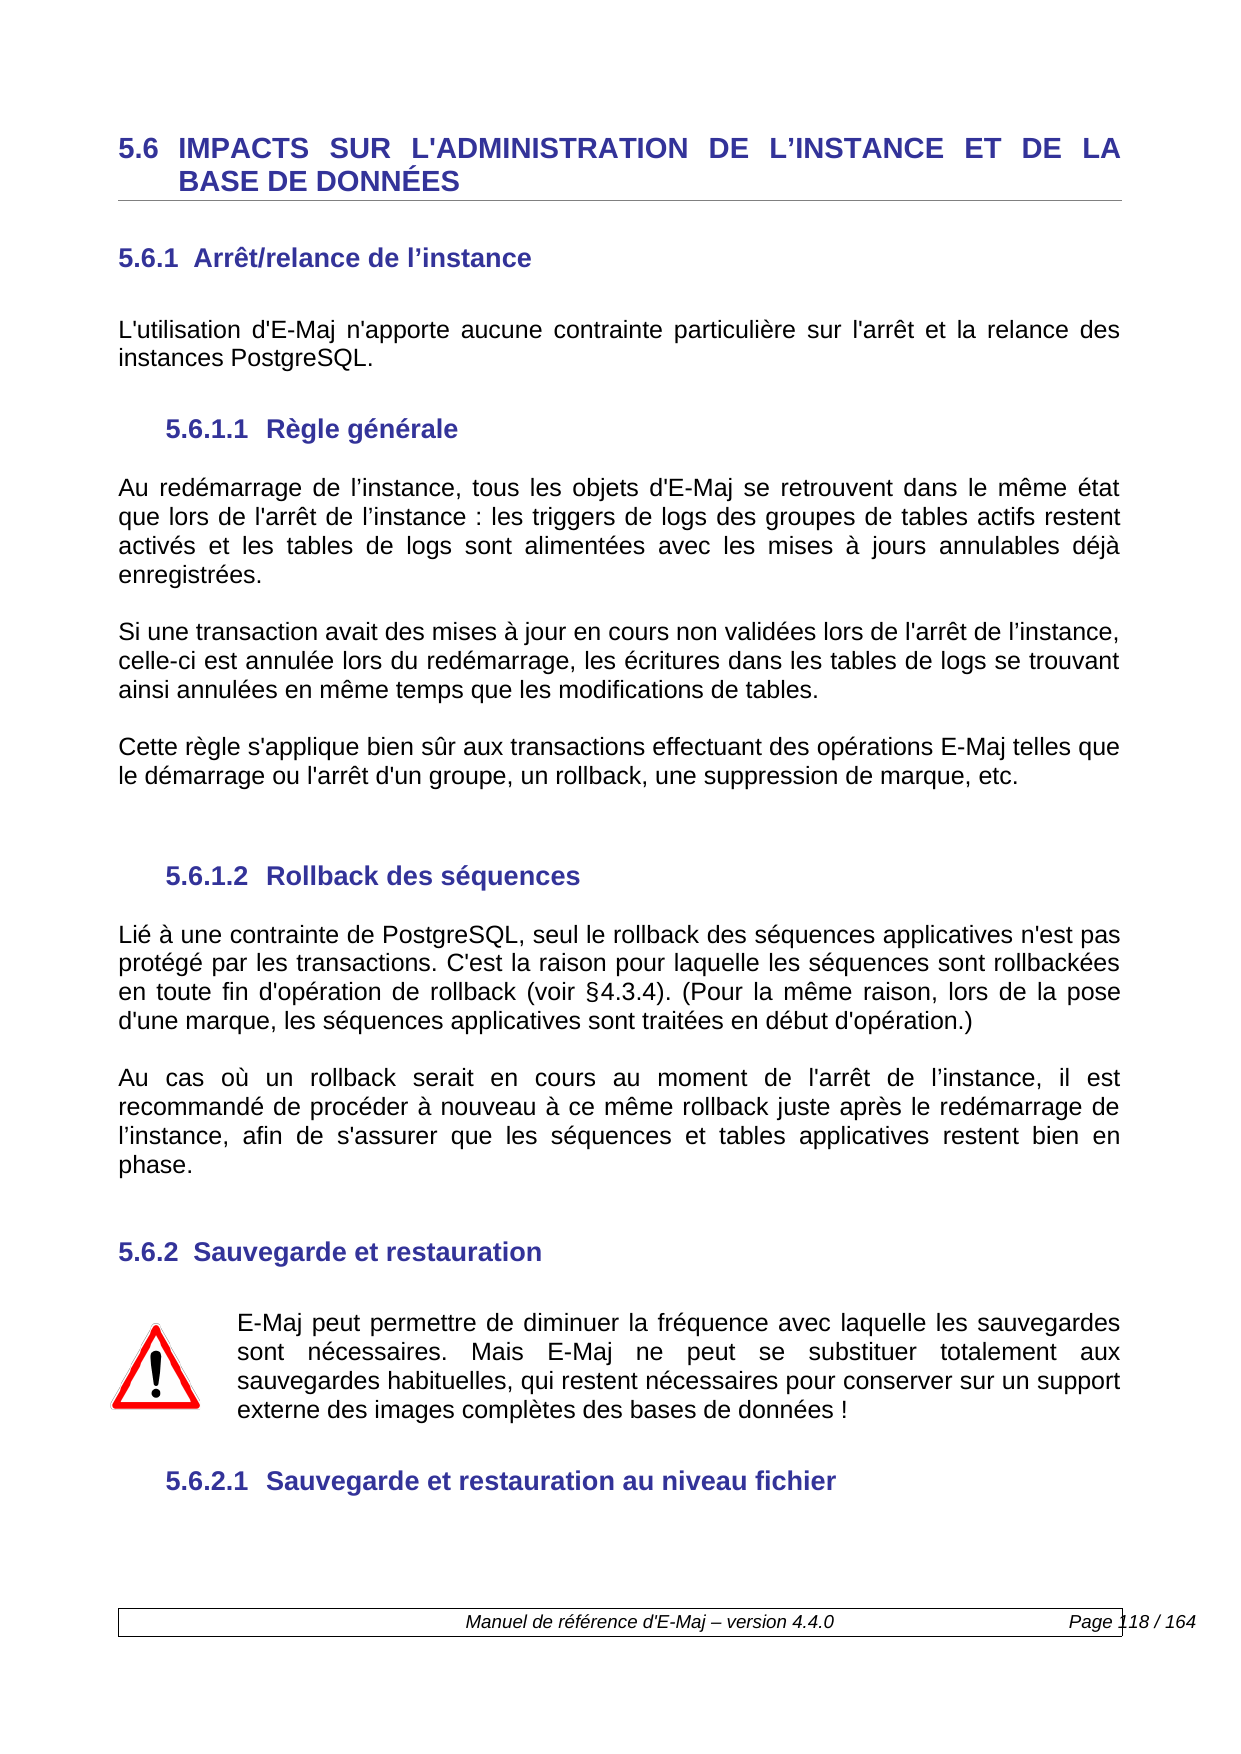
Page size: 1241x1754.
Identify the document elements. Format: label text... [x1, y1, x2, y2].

subtitle Sauvegarde et restauration au niveau fichier [165, 1464, 1122, 1496]
text Au cas où un rollback serait en cours au moment de l'arrêt de l’instance, il est recommandé de procéder à nouveau à ce même rollback juste après le redémarrage de l’instance, afin de s'assurer que les séquences et tables applicatives restent bien en phase. [118, 1063, 1122, 1178]
subtitle Arrêt/relance de l’instance [118, 242, 1122, 273]
subtitle Impacts sur l'administration de l’instance et de la base de données [118, 131, 1122, 200]
text Cette règle s'applique bien sûr aux transactions effectuant des opérations E-Maj telles que le démarrage ou l'arrêt d'un groupe, un rollback, une suppression de marque, etc. [118, 732, 1122, 789]
text Si une transaction avait des mises à jour en cours non validées lors de l'arrêt de l’instance, celle-ci est annulée lors du redémarrage, les écritures dans les tables de logs se trouvant ainsi annulées en même temps que les modifications de tables. [118, 617, 1122, 703]
subtitle Sauvegarde et restauration [118, 1236, 1122, 1267]
text Au redémarrage de l’instance, tous les objets d'E-Maj se retrouvent dans le même état que lors de l'arrêt de l’instance : les triggers de logs des groupes de tables actifs restent activés et les tables de logs sont alimentées avec les mises à jours annulables déjà enregistrées. [118, 473, 1122, 588]
subtitle Rollback des séquences [165, 859, 1122, 891]
picture [110, 1323, 201, 1410]
text E-Maj peut permettre de diminuer la fréquence avec laquelle les sauvegardes sont nécessaires. Mais E-Maj ne peut se substituer totalement aux sauvegardes habituelles, qui restent nécessaires pour conserver sur un support externe des images complètes des bases de données ! [237, 1308, 1122, 1423]
text Lié à une contrainte de PostgreSQL, seul le rollback des séquences applicatives n'est pas protégé par les transactions. C'est la raison pour laquelle les séquences sont rollbackées en toute fin d'opération de rollback (voir §4.3.4). (Pour la même raison, lors de la pose d'une marque, les séquences applicatives sont traitées en début d'opération.) [118, 919, 1122, 1034]
text L'utilisation d'E-Maj n'apporte aucune contrainte particulière sur l'arrêt et la relance des instances PostgreSQL. [118, 314, 1122, 372]
subtitle Règle générale [165, 413, 1122, 444]
